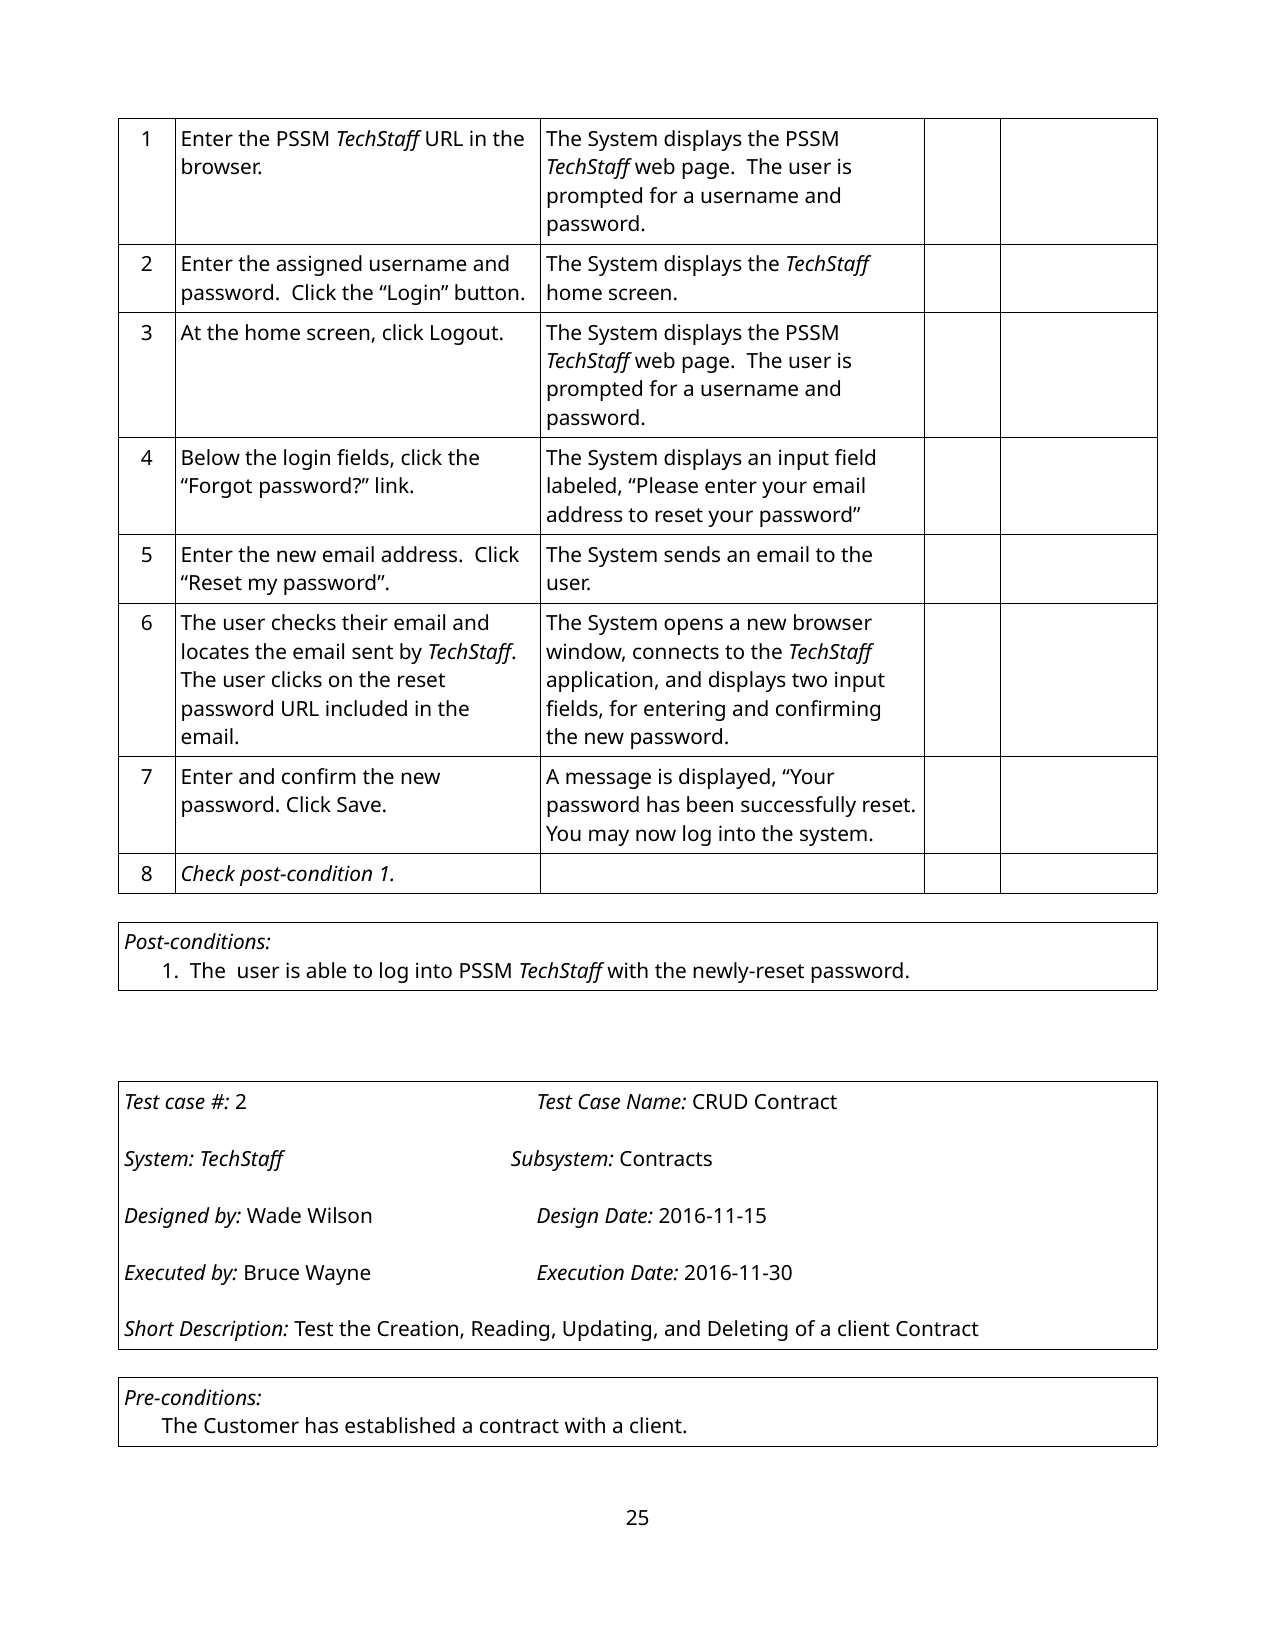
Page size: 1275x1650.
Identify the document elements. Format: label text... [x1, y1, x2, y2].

table_header Test case #: 2 Test Case Name: CRUD Contract System: TechStaff Subsystem: Contracts Designed by: Wade Wilson Design Date: 2016-11-15 Executed by: Bruce Wayne Execution Date: 2016-11-30 Short Description: Test the Creation, Reading, Updating, and Deleting of a client Contract [119, 1082, 1157, 1349]
table_cell [1001, 854, 1157, 893]
table_cell [925, 245, 1000, 312]
table_cell The System displays the PSSM TechStaff web page. The user is prompted for a username and password. [541, 313, 924, 437]
table_cell Enter the new email address. Click “Reset my password”. [176, 535, 540, 602]
table_cell 2 [119, 245, 175, 312]
table_cell [925, 119, 1000, 243]
table_cell At the home screen, click Logout. [176, 313, 540, 437]
table_cell The System opens a new browser window, connects to the TechStaff application, and displays two input fields, for entering and confirming the new password. [541, 604, 924, 756]
table_cell [1001, 438, 1157, 534]
table_cell 5 [119, 535, 175, 602]
table_cell [925, 604, 1000, 756]
table_cell A message is displayed, “Your password has been successfully reset. You may now log into the system. [541, 757, 924, 853]
table_cell 8 [119, 854, 175, 893]
table_cell [925, 313, 1000, 437]
table_cell Enter the assigned username and password. Click the “Login” button. [176, 245, 540, 312]
table_cell [925, 535, 1000, 602]
table_cell The user checks their email and locates the email sent by TechStaff. The user clicks on the reset password URL included in the email. [176, 604, 540, 756]
table_header Pre-conditions: The Customer has established a contract with a client. [119, 1378, 1157, 1446]
table_cell 6 [119, 604, 175, 756]
table_cell [925, 854, 1000, 893]
table_cell 3 [119, 313, 175, 437]
table_cell The System displays the PSSM TechStaff web page. The user is prompted for a username and password. [541, 119, 924, 243]
table_cell 7 [119, 757, 175, 853]
table_cell [541, 854, 924, 893]
table_cell [925, 438, 1000, 534]
table_cell Enter the PSSM TechStaff URL in the browser. [176, 119, 540, 243]
table_cell The System displays an input field labeled, “Please enter your email address to reset your password” [541, 438, 924, 534]
table_cell Check post-condition 1. [176, 854, 540, 893]
table_cell The System sends an email to the user. [541, 535, 924, 602]
table_cell Below the login fields, click the “Forgot password?” link. [176, 438, 540, 534]
table_cell [1001, 245, 1157, 312]
table_cell [1001, 313, 1157, 437]
table_header Post-conditions: 1. The user is able to log into PSSM TechStaff with the newly-reset password. [119, 923, 1157, 990]
table_cell 1 [119, 119, 175, 243]
table_cell Enter and confirm the new password. Click Save. [176, 757, 540, 853]
table_cell [1001, 757, 1157, 853]
table_cell [1001, 604, 1157, 756]
table_cell [1001, 119, 1157, 243]
table_cell The System displays the TechStaff home screen. [541, 245, 924, 312]
table_cell [1001, 535, 1157, 602]
table_cell 4 [119, 438, 175, 534]
table_cell [925, 757, 1000, 853]
